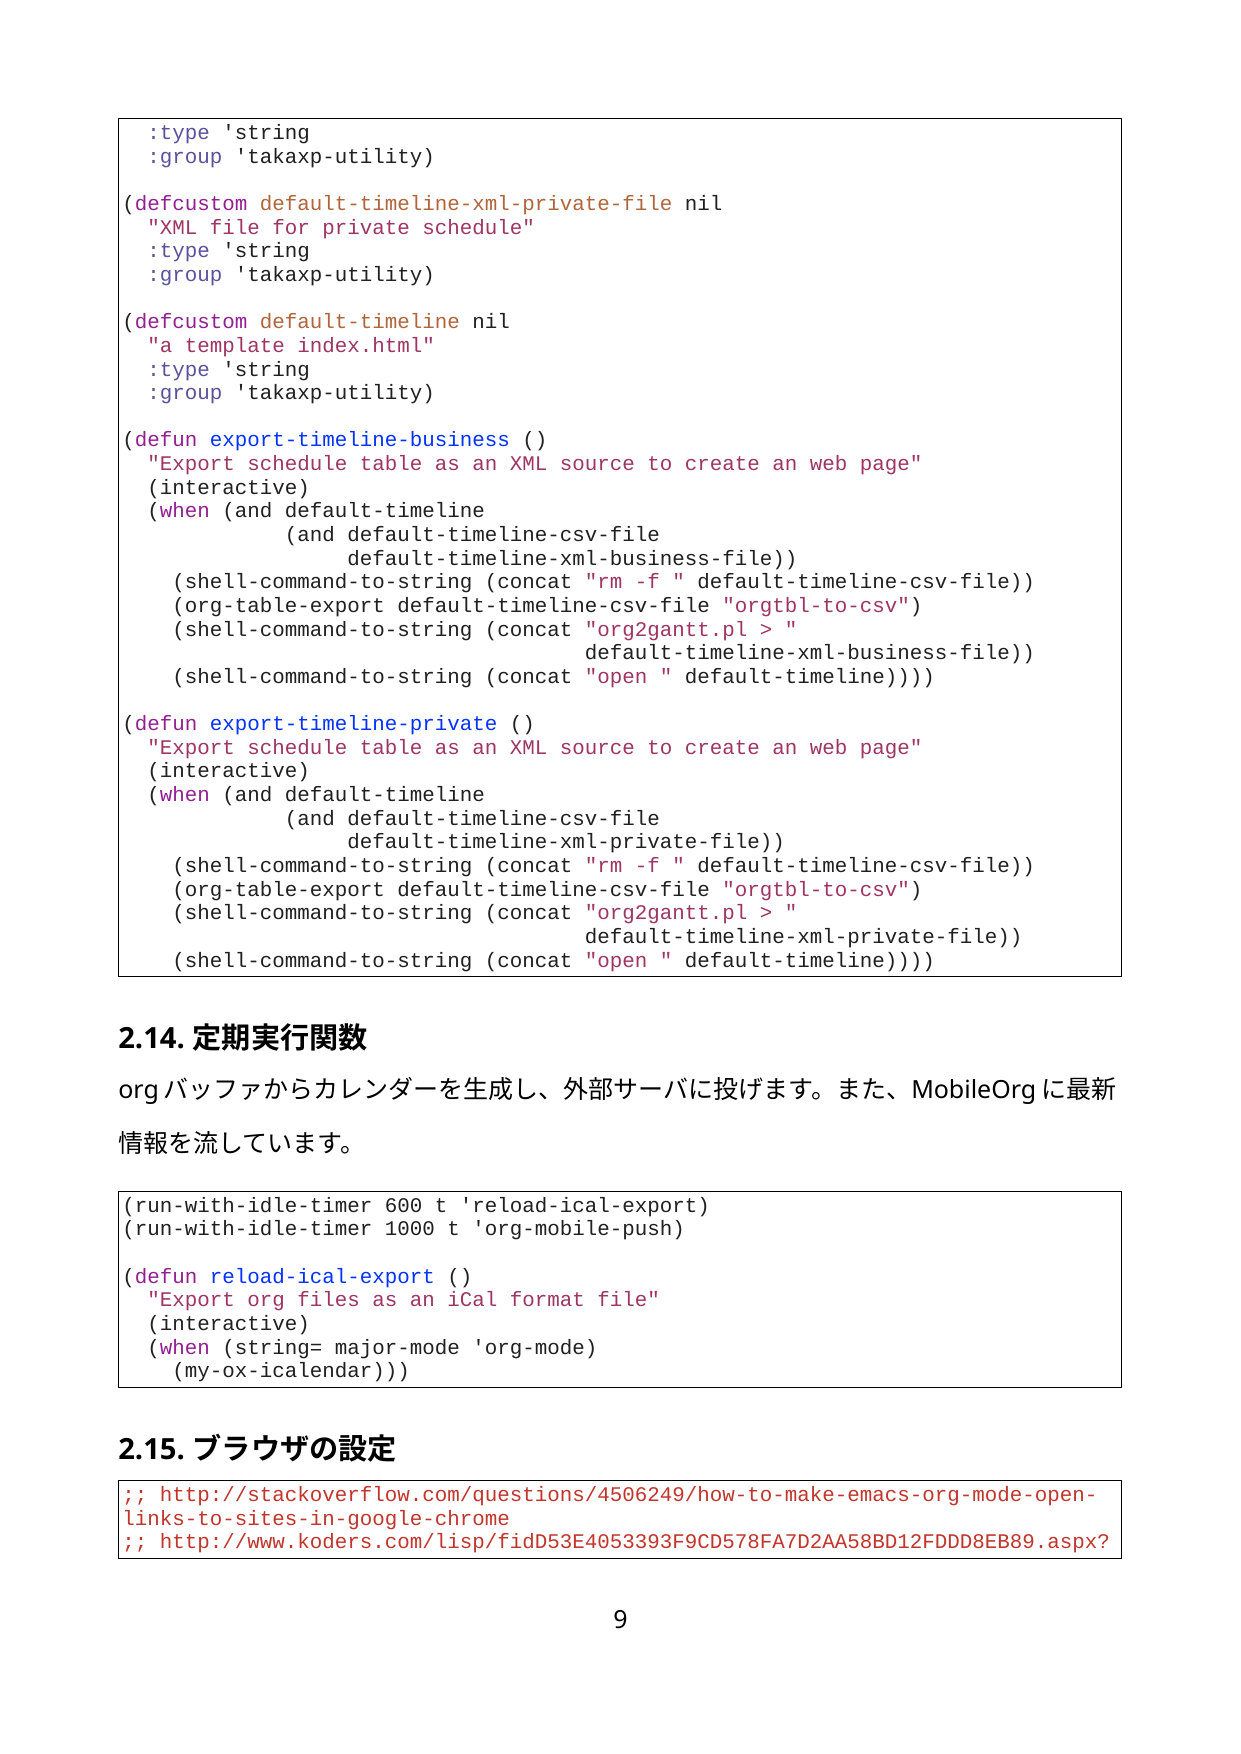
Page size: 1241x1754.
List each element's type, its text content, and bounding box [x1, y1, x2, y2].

text (defun export-timeline-private () [119, 709, 1121, 733]
text :group 'takaxp-utility) [119, 142, 1121, 165]
text default-timeline-xml-private-file)) [119, 922, 1121, 946]
text :group 'takaxp-utility) [119, 378, 1121, 402]
text "Export schedule table as an XML source to create an web page" [119, 733, 1121, 757]
text default-timeline-xml-business-file)) [119, 638, 1121, 662]
text (interactive) [119, 757, 1121, 780]
text (defun reload-ical-export () [119, 1262, 1121, 1285]
text :type 'string [119, 236, 1121, 260]
subtitle 定期実行関数 [118, 1015, 1122, 1057]
text ;; http://www.koders.com/lisp/fidD53E4053393F9CD578FA7D2AA58BD12FDDD8EB89.aspx? [119, 1527, 1121, 1558]
text (shell-command-to-string (concat "rm -f " default-timeline-csv-file)) [119, 567, 1121, 591]
text (org-table-export default-timeline-csv-file "orgtbl-to-csv") [119, 875, 1121, 898]
text (org-table-export default-timeline-csv-file "orgtbl-to-csv") [119, 591, 1121, 615]
text (and default-timeline-csv-file [119, 804, 1121, 827]
text :group 'takaxp-utility) [119, 260, 1121, 284]
text ;; http://stackoverflow.com/questions/4506249/how-to-make-emacs-org-mode-open-links-to-sites-in-google-chrome [119, 1481, 1121, 1527]
text "XML file for private schedule" [119, 213, 1121, 236]
text :type 'string [119, 354, 1121, 378]
text (interactive) [119, 473, 1121, 496]
text (and default-timeline-csv-file [119, 520, 1121, 544]
text (shell-command-to-string (concat "open " default-timeline)))) [119, 946, 1121, 976]
text (defun export-timeline-business () [119, 426, 1121, 449]
text (my-ox-icalendar))) [119, 1356, 1121, 1387]
text default-timeline-xml-private-file)) [119, 827, 1121, 851]
text (defcustom default-timeline-xml-private-file nil [119, 189, 1121, 213]
text (shell-command-to-string (concat "rm -f " default-timeline-csv-file)) [119, 851, 1121, 875]
text (shell-command-to-string (concat "org2gantt.pl > " [119, 898, 1121, 922]
text (when (string= major-mode 'org-mode) [119, 1333, 1121, 1356]
text (shell-command-to-string (concat "org2gantt.pl > " [119, 615, 1121, 638]
text (run-with-idle-timer 1000 t 'org-mobile-push) [119, 1214, 1121, 1238]
text (defcustom default-timeline nil [119, 307, 1121, 331]
text :type 'string [119, 119, 1121, 142]
text (when (and default-timeline [119, 780, 1121, 804]
subtitle ブラウザの設定 [118, 1425, 1122, 1468]
text "Export org files as an iCal format file" [119, 1285, 1121, 1309]
text (run-with-idle-timer 600 t 'reload-ical-export) [119, 1192, 1121, 1214]
text "a template index.html" [119, 331, 1121, 354]
text (when (and default-timeline [119, 496, 1121, 520]
text (shell-command-to-string (concat "open " default-timeline)))) [119, 662, 1121, 686]
text orgバッファからカレンダーを生成し、外部サーバに投げます。また、MobileOrgに最新情報を流しています。 [118, 1069, 1122, 1160]
text default-timeline-xml-business-file)) [119, 544, 1121, 567]
text (interactive) [119, 1309, 1121, 1333]
text "Export schedule table as an XML source to create an web page" [119, 449, 1121, 473]
